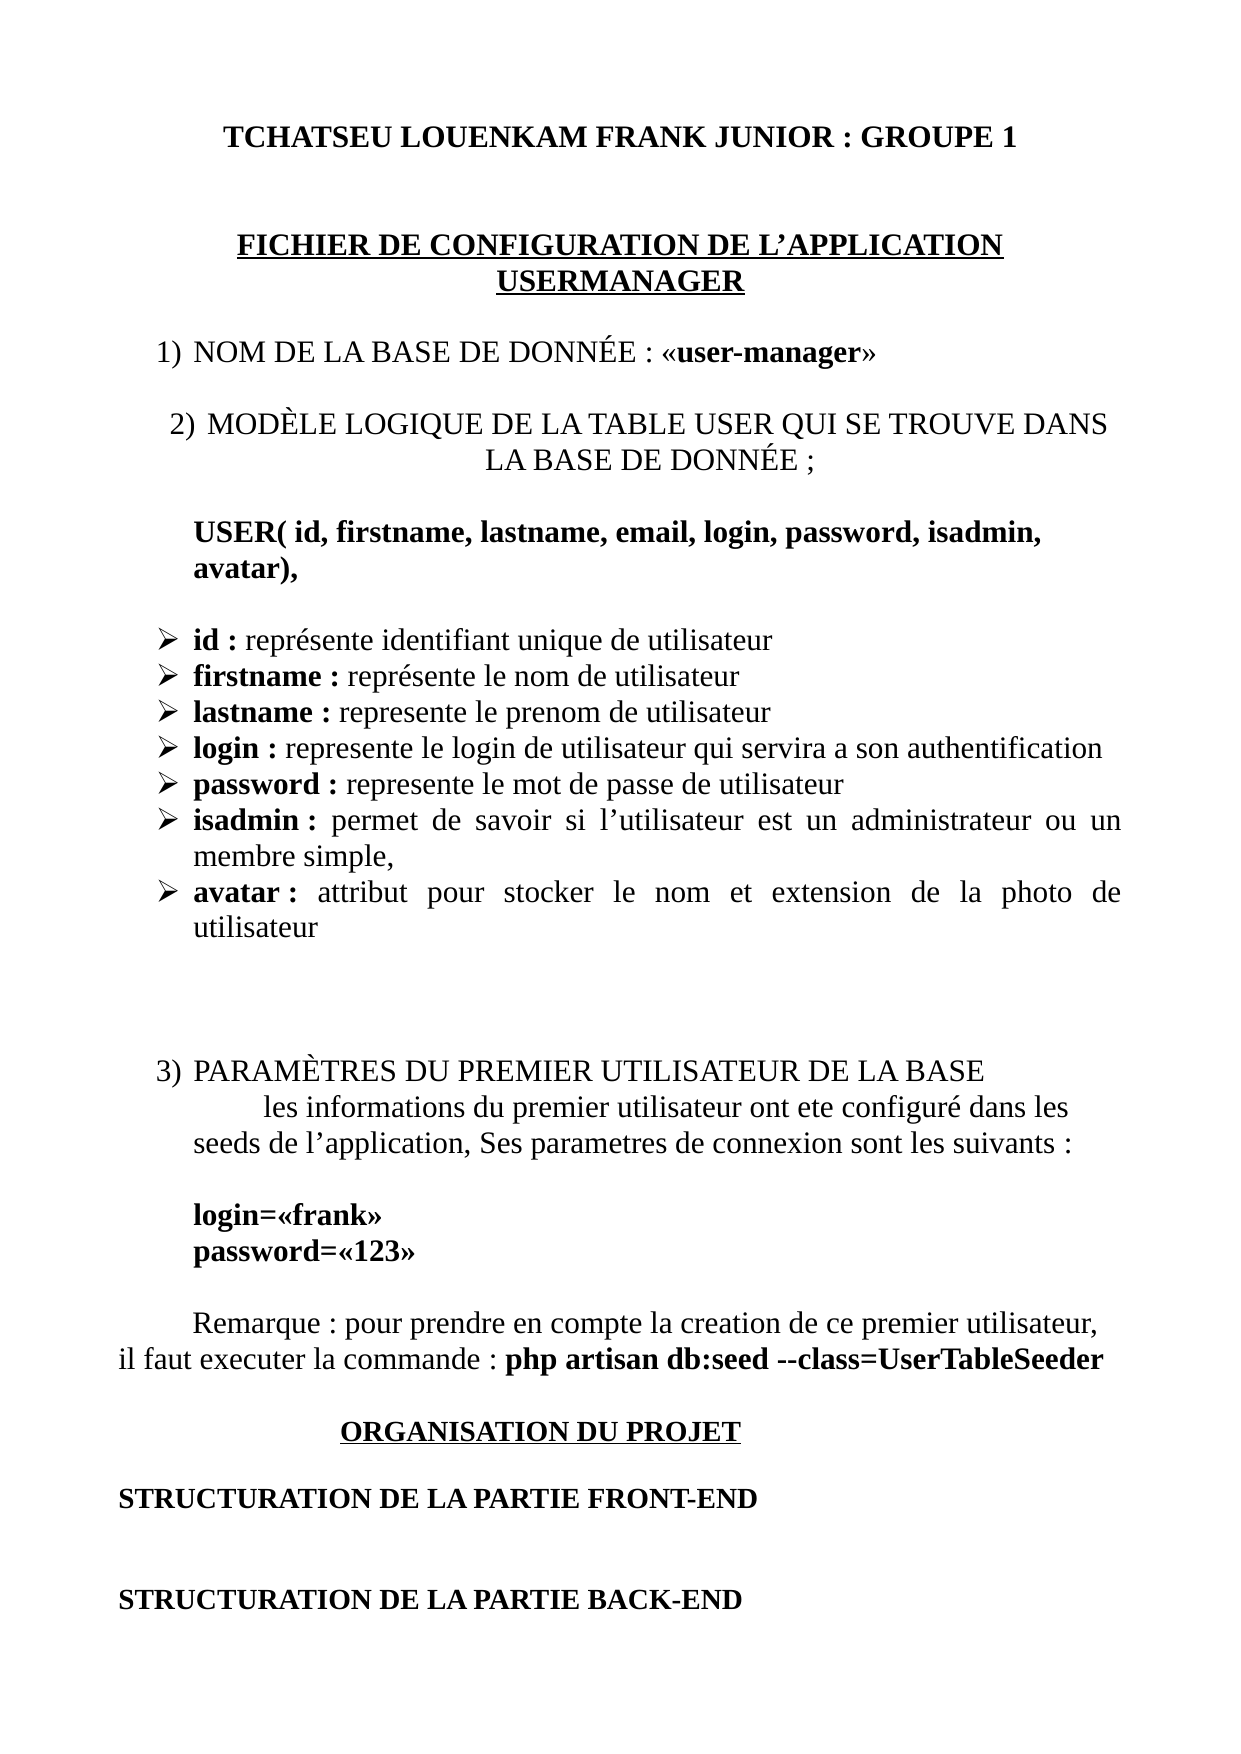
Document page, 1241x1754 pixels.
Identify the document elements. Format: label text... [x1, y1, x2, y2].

text STRUCTURATION DE LA PARTIE FRONT-END [118, 1481, 1122, 1515]
list password : represente le mot de passe de utilisateur [156, 765, 1122, 801]
list MODÈLE LOGIQUE DE LA TABLE USER QUI SE TROUVE DANS LA BASE DE DONNÉE ; [156, 406, 1122, 477]
text STRUCTURATION DE LA PARTIE BACK-END [118, 1582, 1122, 1616]
text Remarque : pour prendre en compte la creation de ce premier utilisateur, il faut executer la commande : php artisan db:seed --class=UserTableSeeder [118, 1304, 1122, 1376]
text ORGANISATION DU PROJET [118, 1412, 1122, 1448]
list PARAMÈTRES DU PREMIER UTILISATEUR DE LA BASE [156, 1052, 1122, 1088]
text TCHATSEU LOUENKAM FRANK JUNIOR : GROUPE 1 [118, 118, 1122, 154]
list id : représente identifiant unique de utilisateur [156, 621, 1122, 657]
list firstname : représente le nom de utilisateur [156, 657, 1122, 693]
list NOM DE LA BASE DE DONNÉE : «user-manager» [156, 334, 1122, 370]
list login=«frank» [156, 1196, 1122, 1232]
text FICHIER DE CONFIGURATION DE L’APPLICATION USERMANAGER [118, 226, 1122, 298]
list les informations du premier utilisateur ont ete configuré dans les seeds de l’application, Ses parametres de connexion sont les suivants : [156, 1088, 1122, 1160]
list password=«123» [156, 1232, 1122, 1268]
list lastname : represente le prenom de utilisateur [156, 693, 1122, 729]
list USER( id, firstname, lastname, email, login, password, isadmin, avatar), [156, 513, 1122, 585]
list login : represente le login de utilisateur qui servira a son authentification [156, 729, 1122, 765]
list avatar : attribut pour stocker le nom et extension de la photo de utilisateur [156, 873, 1122, 945]
list isadmin : permet de savoir si l’utilisateur est un administrateur ou un membre simple, [156, 801, 1122, 873]
